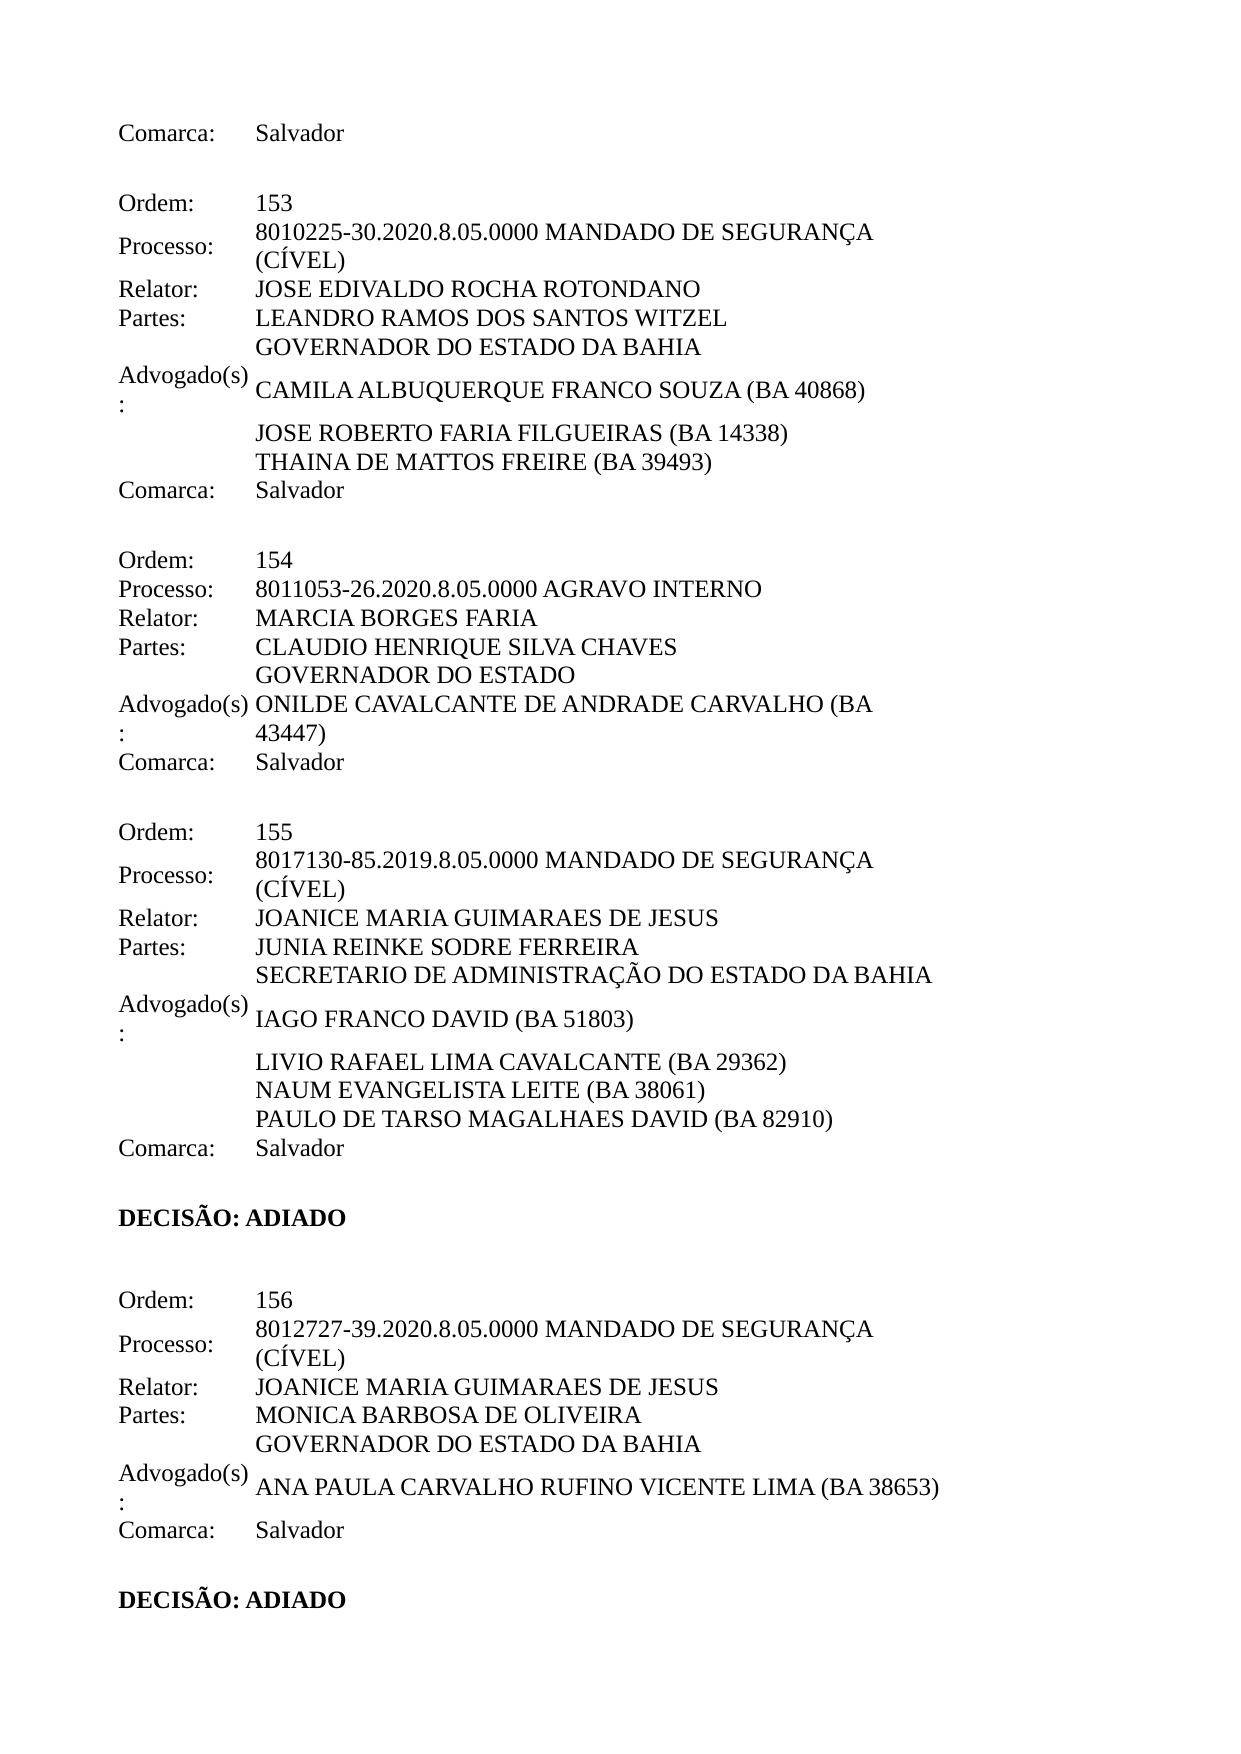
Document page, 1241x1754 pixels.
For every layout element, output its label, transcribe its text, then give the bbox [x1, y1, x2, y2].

table_header 153 [255, 188, 969, 217]
table_header 154 [255, 546, 945, 574]
table_cell GOVERNADOR DO ESTADO [255, 661, 945, 689]
table_cell IAGO FRANCO DAVID (BA 51803) [255, 989, 969, 1047]
table_cell Salvador [255, 118, 748, 147]
table_cell NAUM EVANGELISTA LEITE (BA 38061) [255, 1076, 969, 1104]
table_cell JOANICE MARIA GUIMARAES DE JESUS [255, 903, 969, 932]
table_cell Relator: [118, 274, 255, 303]
table_cell Comarca: [118, 1133, 255, 1162]
table_cell Relator: [118, 603, 255, 632]
table_header Ordem: [118, 546, 255, 574]
table_cell Salvador [255, 476, 969, 504]
table_cell Partes: [118, 932, 255, 961]
table_cell LEANDRO RAMOS DOS SANTOS WITZEL [255, 303, 969, 332]
table_cell [118, 961, 255, 989]
table_cell Salvador [255, 1516, 969, 1544]
table_cell Comarca: [118, 118, 255, 147]
table_cell SECRETARIO DE ADMINISTRAÇÃO DO ESTADO DA BAHIA [255, 961, 969, 989]
table_cell Relator: [118, 1372, 255, 1401]
table_cell JUNIA REINKE SODRE FERREIRA [255, 932, 969, 961]
table_cell 8017130-85.2019.8.05.0000 MANDADO DE SEGURANÇA (CÍVEL) [255, 846, 969, 903]
table_cell [118, 332, 255, 361]
table_cell 8012727-39.2020.8.05.0000 MANDADO DE SEGURANÇA (CÍVEL) [255, 1314, 969, 1372]
table_cell Relator: [118, 903, 255, 932]
table_cell Advogado(s): [118, 989, 255, 1047]
table_cell [118, 418, 255, 447]
table_cell Processo: [118, 1314, 255, 1372]
table_cell [118, 1429, 255, 1458]
table_cell PAULO DE TARSO MAGALHAES DAVID (BA 82910) [255, 1104, 969, 1133]
table_cell LIVIO RAFAEL LIMA CAVALCANTE (BA 29362) [255, 1047, 969, 1076]
table_cell Salvador [255, 1133, 969, 1162]
table_cell Advogado(s): [118, 361, 255, 418]
table_cell JOSE ROBERTO FARIA FILGUEIRAS (BA 14338) [255, 418, 969, 447]
table_cell CLAUDIO HENRIQUE SILVA CHAVES [255, 632, 945, 661]
table_cell 8010225-30.2020.8.05.0000 MANDADO DE SEGURANÇA (CÍVEL) [255, 217, 969, 274]
table_cell Advogado(s): [118, 689, 255, 747]
text DECISÃO: ADIADO [118, 1203, 1101, 1232]
table_header Ordem: [118, 1286, 255, 1314]
table_cell Partes: [118, 303, 255, 332]
table_header 156 [255, 1286, 969, 1314]
table_cell Comarca: [118, 476, 255, 504]
table_header 155 [255, 817, 969, 846]
table_cell [118, 1047, 255, 1076]
table_cell JOSE EDIVALDO ROCHA ROTONDANO [255, 274, 969, 303]
table_cell Advogado(s): [118, 1458, 255, 1516]
table_cell [118, 1104, 255, 1133]
table_cell Partes: [118, 1401, 255, 1429]
table_cell Processo: [118, 574, 255, 603]
table_header Ordem: [118, 817, 255, 846]
table_cell 8011053-26.2020.8.05.0000 AGRAVO INTERNO [255, 574, 945, 603]
table_cell MARCIA BORGES FARIA [255, 603, 945, 632]
table_cell [118, 447, 255, 476]
table_cell CAMILA ALBUQUERQUE FRANCO SOUZA (BA 40868) [255, 361, 969, 418]
table_cell Partes: [118, 632, 255, 661]
table_cell MONICA BARBOSA DE OLIVEIRA [255, 1401, 969, 1429]
table_cell ANA PAULA CARVALHO RUFINO VICENTE LIMA (BA 38653) [255, 1458, 969, 1516]
table_cell Comarca: [118, 747, 255, 776]
table_cell Salvador [255, 747, 945, 776]
table_cell GOVERNADOR DO ESTADO DA BAHIA [255, 1429, 969, 1458]
table_cell THAINA DE MATTOS FREIRE (BA 39493) [255, 447, 969, 476]
table_cell JOANICE MARIA GUIMARAES DE JESUS [255, 1372, 969, 1401]
table_cell Processo: [118, 846, 255, 903]
table_cell [118, 1076, 255, 1104]
table_cell Processo: [118, 217, 255, 274]
text DECISÃO: ADIADO [118, 1586, 1101, 1614]
table_cell GOVERNADOR DO ESTADO DA BAHIA [255, 332, 969, 361]
table_cell Comarca: [118, 1516, 255, 1544]
table_cell [118, 661, 255, 689]
table_cell ONILDE CAVALCANTE DE ANDRADE CARVALHO (BA 43447) [255, 689, 945, 747]
table_header Ordem: [118, 188, 255, 217]
